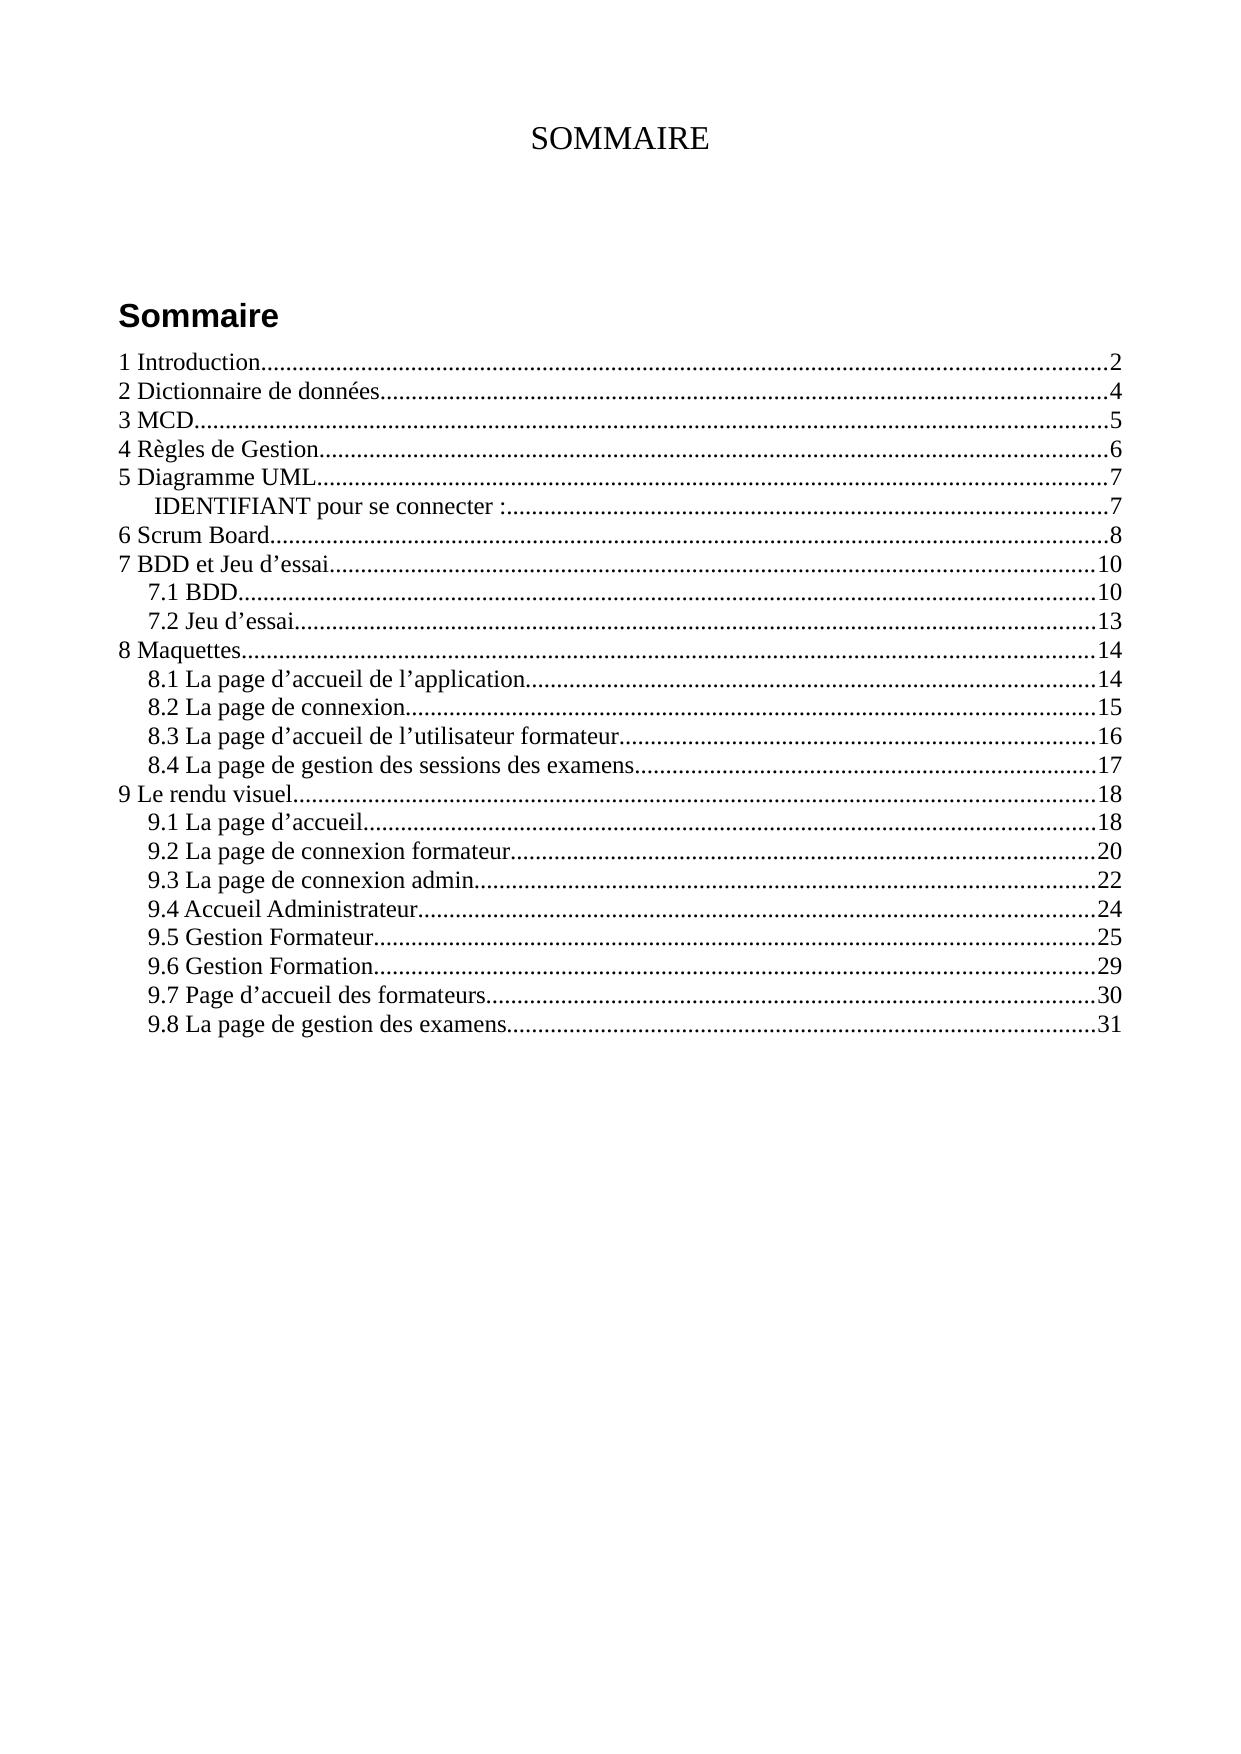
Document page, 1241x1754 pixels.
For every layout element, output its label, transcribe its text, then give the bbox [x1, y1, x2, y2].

text 3 MCD 5 [118, 405, 1122, 434]
text 9.5 Gestion Formateur 25 [148, 922, 1122, 951]
text 8.1 La page d’accueil de l’application 14 [148, 664, 1122, 692]
text 7.2 Jeu d’essai 13 [148, 606, 1122, 635]
text 9.4 Accueil Administrateur 24 [148, 894, 1122, 922]
subtitle Sommaire [118, 296, 1122, 335]
text 9.7 Page d’accueil des formateurs 30 [148, 980, 1122, 1009]
text IDENTIFIANT pour se connecter : 7 [148, 491, 1122, 520]
text 4 Règles de Gestion 6 [118, 434, 1122, 462]
text 7 BDD et Jeu d’essai 10 [118, 549, 1122, 577]
text 1 Introduction 2 [118, 347, 1122, 376]
text 9.8 La page de gestion des examens 31 [148, 1009, 1122, 1037]
text 5 Diagramme UML 7 [118, 462, 1122, 491]
text 8 Maquettes 14 [118, 635, 1122, 664]
text SOMMAIRE [118, 118, 1122, 156]
text 8.2 La page de connexion 15 [148, 692, 1122, 721]
text 9 Le rendu visuel 18 [118, 779, 1122, 807]
text 8.4 La page de gestion des sessions des examens 17 [148, 750, 1122, 779]
text 9.1 La page d’accueil 18 [148, 807, 1122, 836]
text 9.6 Gestion Formation 29 [148, 951, 1122, 980]
text 8.3 La page d’accueil de l’utilisateur formateur 16 [148, 721, 1122, 750]
text 9.2 La page de connexion formateur 20 [148, 836, 1122, 865]
text 7.1 BDD 10 [148, 577, 1122, 606]
text 6 Scrum Board 8 [118, 520, 1122, 549]
text 2 Dictionnaire de données 4 [118, 376, 1122, 405]
text 9.3 La page de connexion admin 22 [148, 865, 1122, 894]
